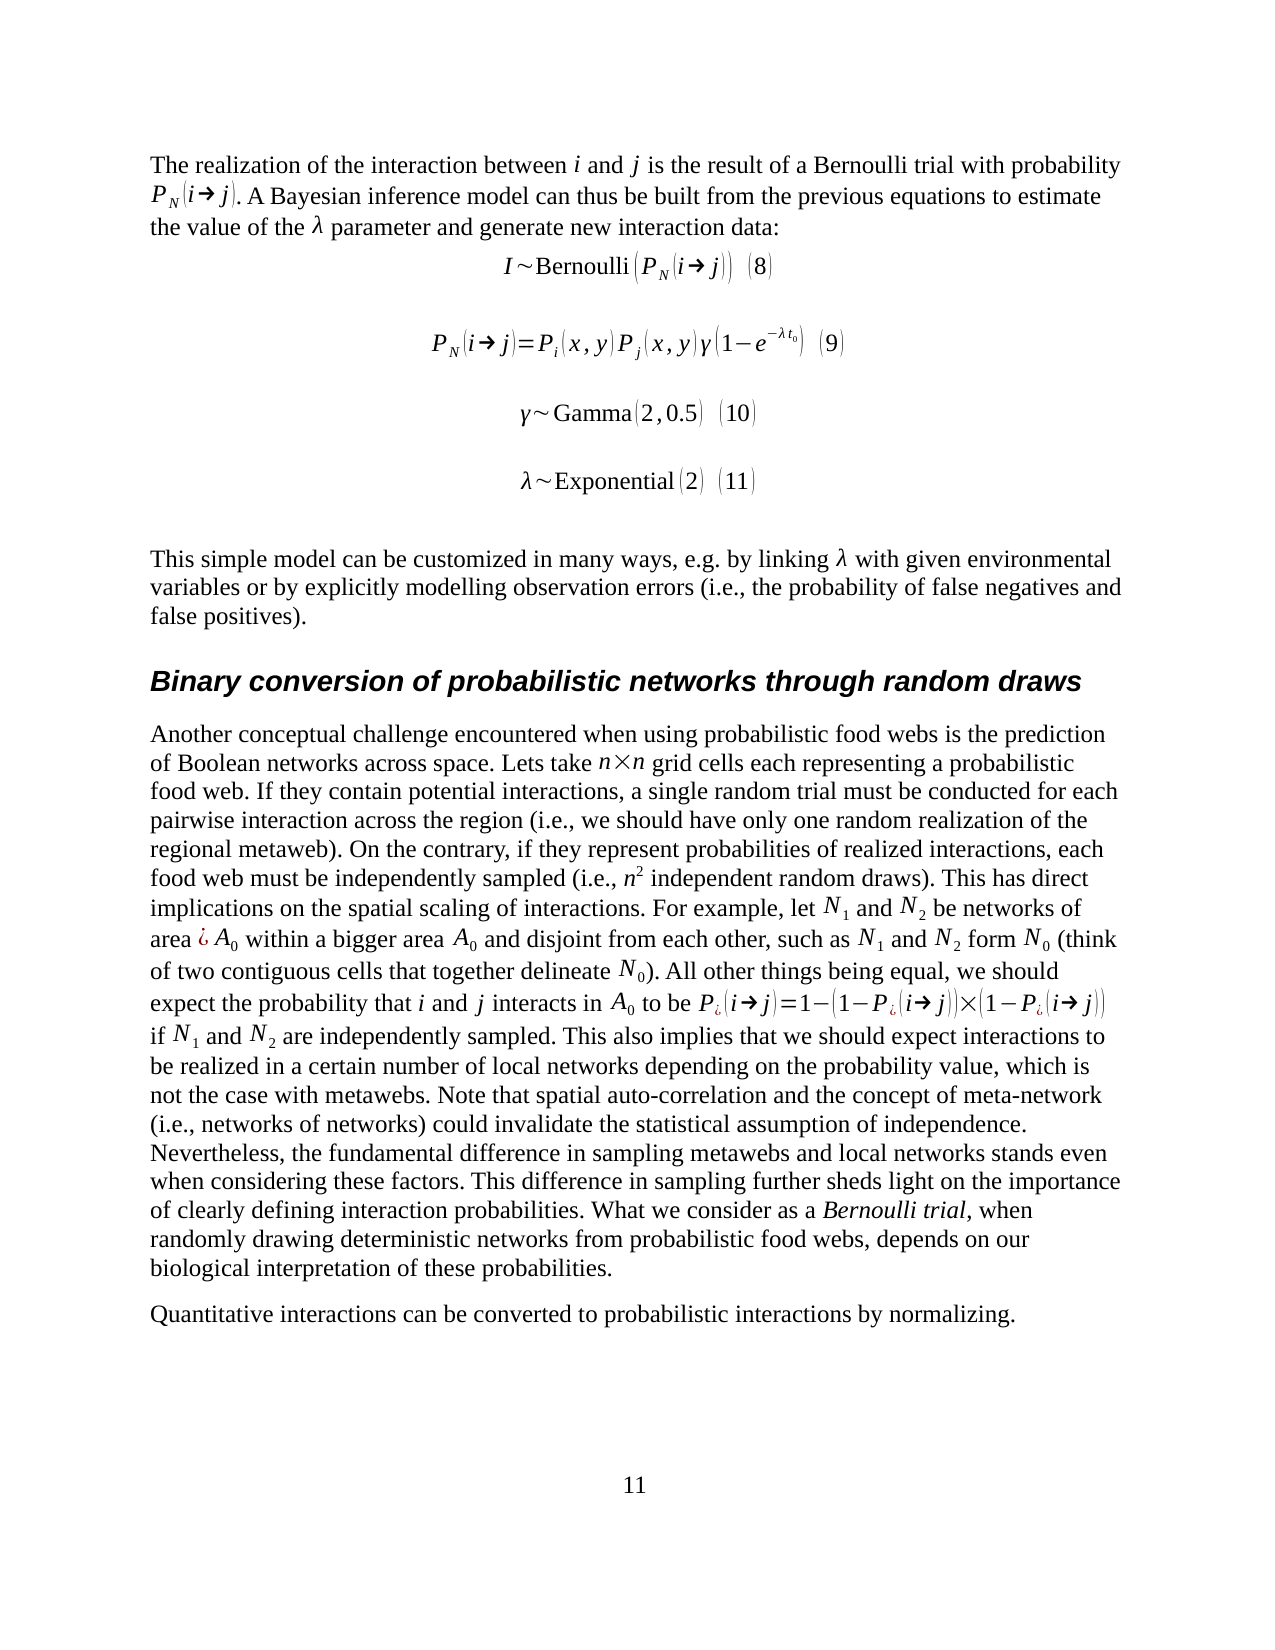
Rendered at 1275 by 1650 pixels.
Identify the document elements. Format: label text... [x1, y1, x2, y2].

text Another conceptual challenge encountered when using probabilistic food webs is the prediction of Boolean networks across space. Lets take grid cells each representing a probabilistic food web. If they contain potential interactions, a single random trial must be conducted for each pairwise interaction across the region (i.e., we should have only one random realization of the regional metaweb). On the contrary, if they represent probabilities of realized interactions, each food web must be independently sampled (i.e., independent random draws). This has direct implications on the spatial scaling of interactions. For example, let and be networks of area within a bigger area and disjoint from each other, such as and form (think of two contiguous cells that together delineate ). All other things being equal, we should expect the probability that and interacts in to be if and are independently sampled. This also implies that we should expect interactions to be realized in a certain number of local networks depending on the probability value, which is not the case with metawebs. Note that spatial auto-correlation and the concept of meta-network (i.e., networks of networks) could invalidate the statistical assumption of independence. Nevertheless, the fundamental difference in sampling metawebs and local networks stands even when considering these factors. This difference in sampling further sheds light on the importance of clearly defining interaction probabilities. What we consider as a Bernoulli trial, when randomly drawing deterministic networks from probabilistic food webs, depends on our biological interpretation of these probabilities. [150, 719, 1125, 1281]
subtitle Binary conversion of probabilistic networks through random draws [150, 664, 1125, 697]
text Quantitative interactions can be converted to probabilistic interactions by normalizing. [150, 1299, 1125, 1328]
text This simple model can be customized in many ways, e.g. by linking with given environmental variables or by explicitly modelling observation errors (i.e., the probability of false negatives and false positives). [150, 544, 1125, 630]
text The realization of the interaction between and is the result of a Bernoulli trial with probability . A Bayesian inference model can thus be built from the previous equations to estimate the value of the parameter and generate new interaction data: [150, 150, 1125, 240]
